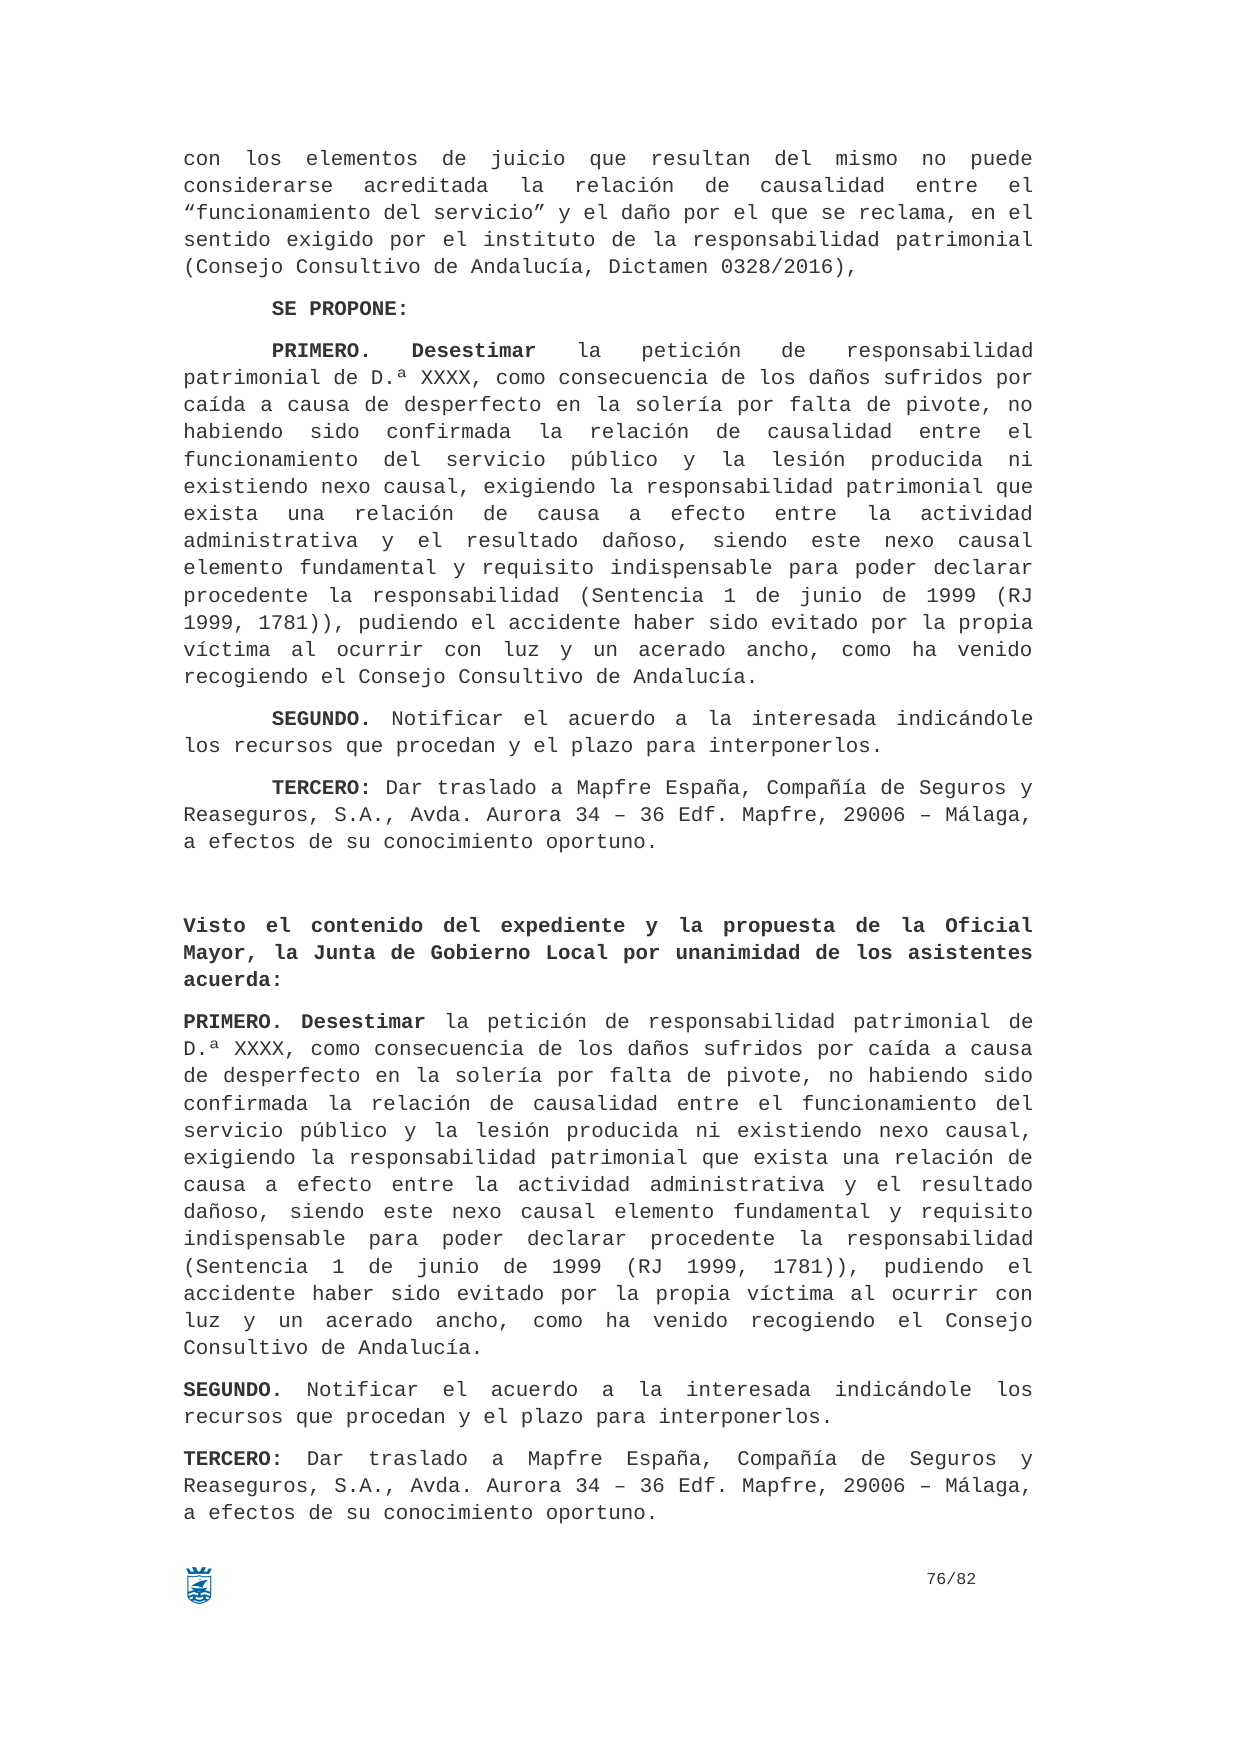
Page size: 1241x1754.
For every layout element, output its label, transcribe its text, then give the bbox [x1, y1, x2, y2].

text TERCERO: Dar traslado a Mapfre España, Compañía de Seguros y Reaseguros, S.A., Avda. Aurora 34 – 36 Edf. Mapfre, 29006 – Málaga, a efectos de su conocimiento oportuno. [183, 777, 1033, 855]
text con los elementos de juicio que resultan del mismo no puede considerarse acreditada la relación de causalidad entre el “funcionamiento del servicio” y el daño por el que se reclama, en el sentido exigido por el instituto de la responsabilidad patrimonial (Consejo Consultivo de Andalucía, Dictamen 0328/2016), [183, 148, 1033, 280]
text PRIMERO. Desestimar la petición de responsabilidad patrimonial de D.ª XXXX, como consecuencia de los daños sufridos por caída a causa de desperfecto en la solería por falta de pivote, no habiendo sido confirmada la relación de causalidad entre el funcionamiento del servicio público y la lesión producida ni existiendo nexo causal, exigiendo la responsabilidad patrimonial que exista una relación de causa a efecto entre la actividad administrativa y el resultado dañoso, siendo este nexo causal elemento fundamental y requisito indispensable para poder declarar procedente la responsabilidad (Sentencia 1 de junio de 1999 (RJ 1999, 1781)), pudiendo el accidente haber sido evitado por la propia víctima al ocurrir con luz y un acerado ancho, como ha venido recogiendo el Consejo Consultivo de Andalucía. [183, 1011, 1033, 1361]
text SE PROPONE: [183, 298, 1033, 322]
picture [183, 1562, 214, 1607]
text SEGUNDO. Notificar el acuerdo a la interesada indicándole los recursos que procedan y el plazo para interponerlos. [183, 1379, 1033, 1430]
text Visto el contenido del expediente y la propuesta de la Oficial Mayor, la Junta de Gobierno Local por unanimidad de los asistentes acuerda: [183, 915, 1033, 993]
text PRIMERO. Desestimar la petición de responsabilidad patrimonial de D.ª XXXX, como consecuencia de los daños sufridos por caída a causa de desperfecto en la solería por falta de pivote, no habiendo sido confirmada la relación de causalidad entre el funcionamiento del servicio público y la lesión producida ni existiendo nexo causal, exigiendo la responsabilidad patrimonial que exista una relación de causa a efecto entre la actividad administrativa y el resultado dañoso, siendo este nexo causal elemento fundamental y requisito indispensable para poder declarar procedente la responsabilidad (Sentencia 1 de junio de 1999 (RJ 1999, 1781)), pudiendo el accidente haber sido evitado por la propia víctima al ocurrir con luz y un acerado ancho, como ha venido recogiendo el Consejo Consultivo de Andalucía. [183, 340, 1033, 690]
text SEGUNDO. Notificar el acuerdo a la interesada indicándole los recursos que procedan y el plazo para interponerlos. [183, 708, 1033, 759]
text TERCERO: Dar traslado a Mapfre España, Compañía de Seguros y Reaseguros, S.A., Avda. Aurora 34 – 36 Edf. Mapfre, 29006 – Málaga, a efectos de su conocimiento oportuno. [183, 1448, 1033, 1526]
